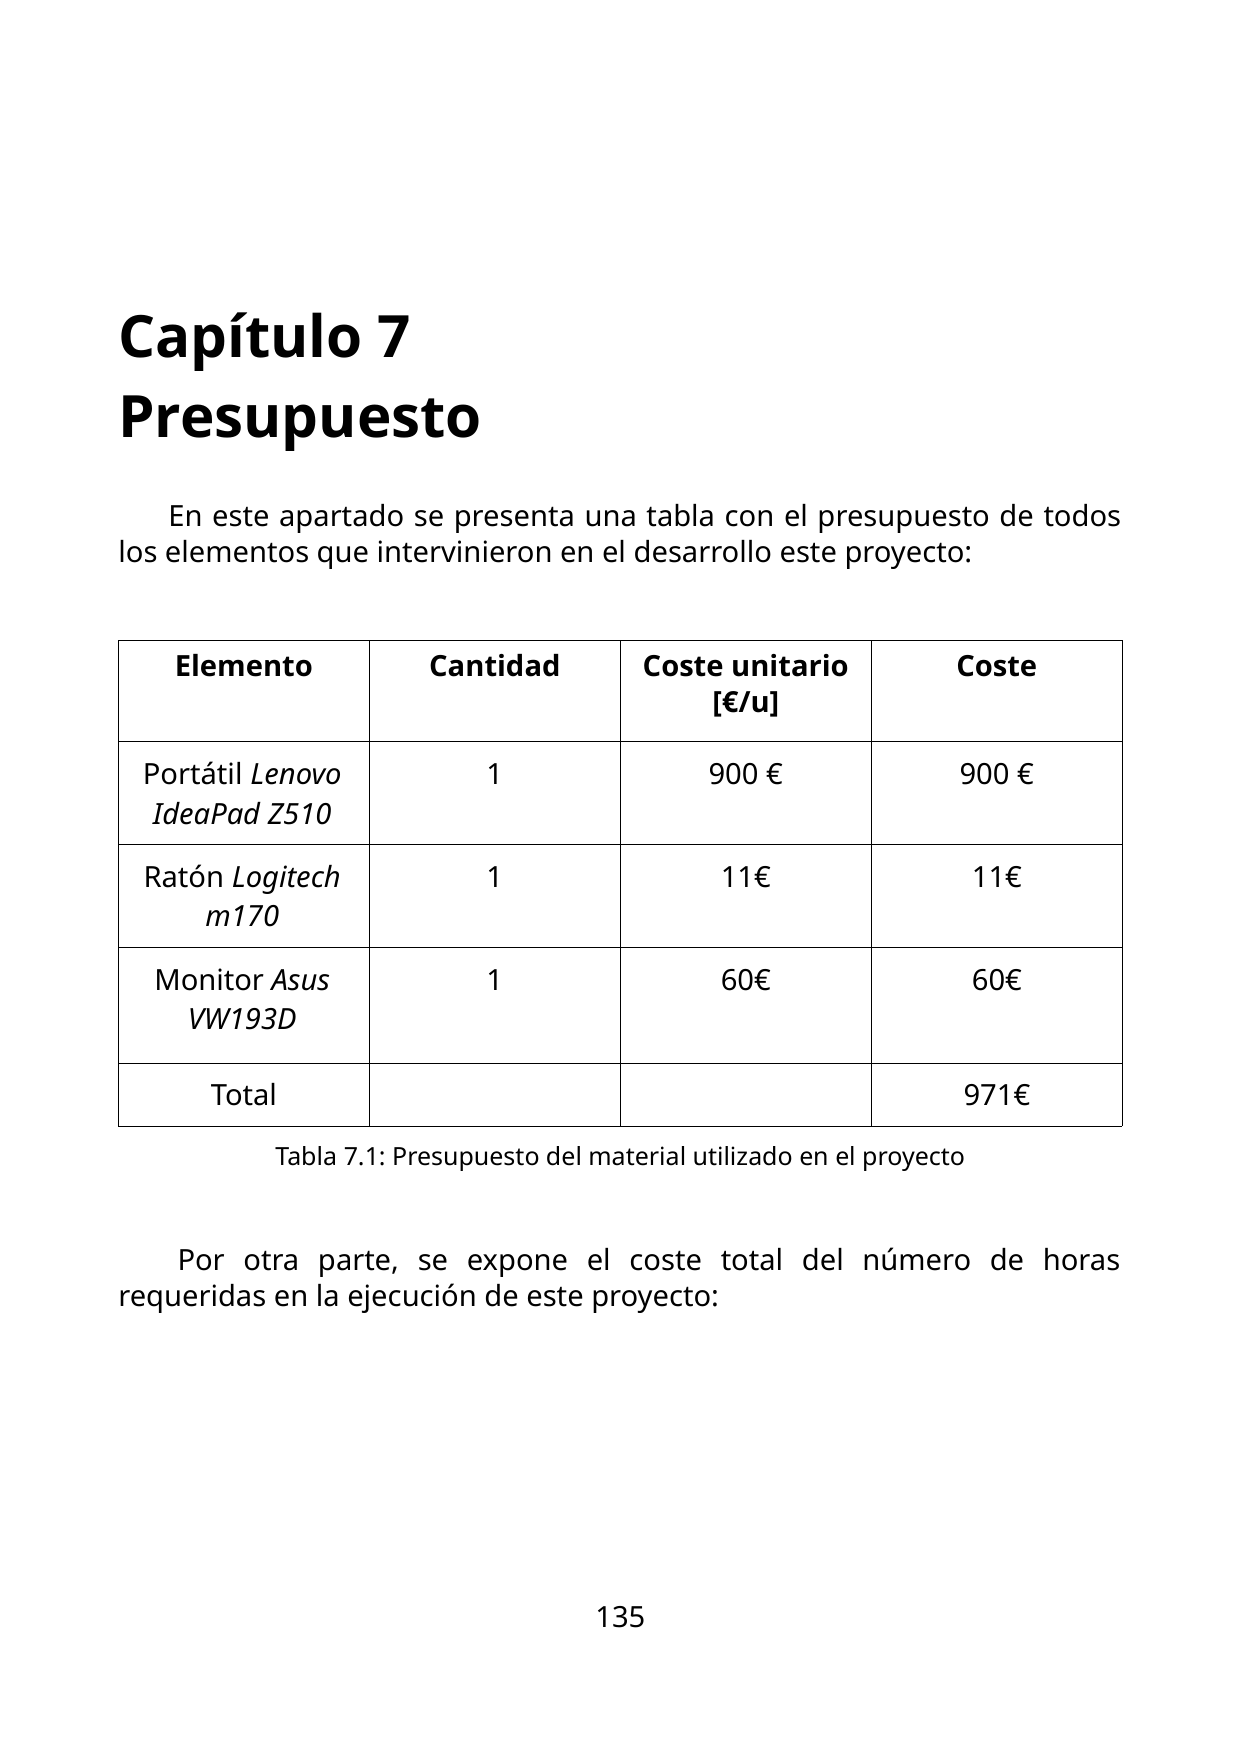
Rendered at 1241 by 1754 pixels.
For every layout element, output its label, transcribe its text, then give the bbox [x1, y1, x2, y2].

table_header Coste [872, 641, 1122, 741]
table_cell 60€ [621, 948, 871, 1063]
table_cell 900 € [621, 742, 871, 844]
table_cell 971€ [872, 1064, 1122, 1126]
table_cell 900 € [872, 742, 1122, 844]
table_cell Total [119, 1064, 369, 1126]
table_cell 1 [370, 845, 620, 947]
table_cell Portátil Lenovo IdeaPad Z510 [119, 742, 369, 844]
table_cell 1 [370, 948, 620, 1063]
table_header Cantidad [370, 641, 620, 741]
text Tabla 7.1: Presupuesto del material utilizado en el proyecto [118, 1138, 1122, 1172]
table_header Coste unitario [€/u] [621, 641, 871, 741]
table_cell [370, 1064, 620, 1126]
table_header Elemento [119, 641, 369, 741]
text Por otra parte, se expone el coste total del número de horas requeridas en la ejecución de este proyecto: [118, 1239, 1122, 1314]
subtitle Presupuesto [118, 295, 1122, 454]
table_cell 60€ [872, 948, 1122, 1063]
table_cell 11€ [621, 845, 871, 947]
table_cell 11€ [872, 845, 1122, 947]
text En este apartado se presenta una tabla con el presupuesto de todos los elementos que intervinieron en el desarrollo este proyecto: [118, 496, 1122, 571]
table_cell 1 [370, 742, 620, 844]
table_cell Ratón Logitech m170 [119, 845, 369, 947]
table_cell Monitor Asus VW193D [119, 948, 369, 1063]
table_cell [621, 1064, 871, 1126]
